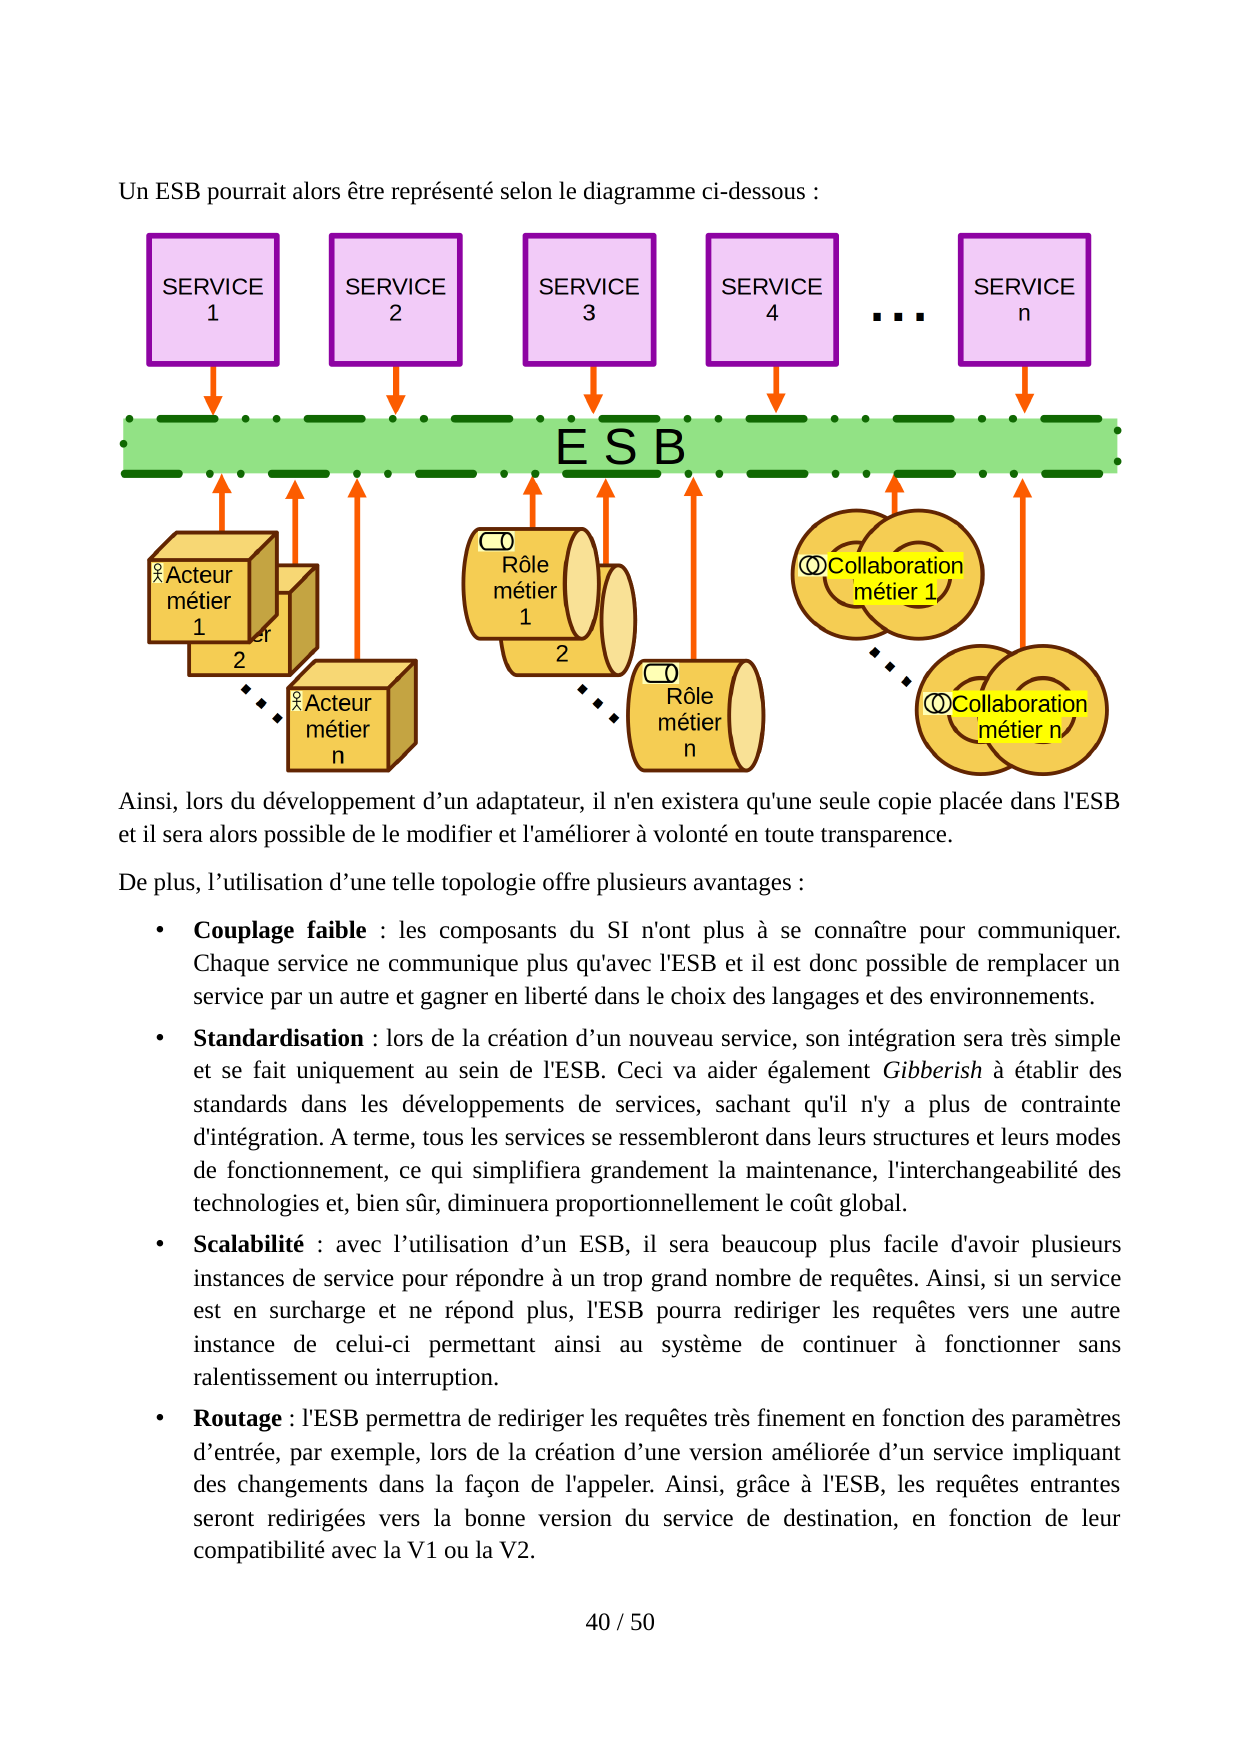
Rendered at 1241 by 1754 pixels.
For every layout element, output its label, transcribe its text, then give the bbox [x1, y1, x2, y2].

text Un ESB pourrait alors être représenté selon le diagramme ci-dessous : [118, 176, 1122, 205]
list Couplage faible : les composants du SI n'ont plus à se connaître pour communiquer. Chaque service ne communique plus qu'avec l'ESB et il est donc possible de remplacer un service par un autre et gagner en liberté dans le choix des langages et des environnements. [156, 915, 1122, 1009]
list Standardisation : lors de la création d’un nouveau service, son intégration sera très simple et se fait uniquement au sein de l'ESB. Ceci va aider également Gibberish à établir des standards dans les développements de services, sachant qu'il n'y a plus de contrainte d'intégration. A terme, tous les services se ressembleront dans leurs structures et leurs modes de fonctionnement, ce qui simplifiera grandement la maintenance, l'interchangeabilité des technologies et, bien sûr, diminuera proportionnellement le coût global. [156, 1023, 1122, 1216]
picture [118, 223, 1123, 780]
text Ainsi, lors du développement d’un adaptateur, il n'en existera qu'une seule copie placée dans l'ESB et il sera alors possible de le modifier et l'améliorer à volonté en toute transparence. [118, 786, 1122, 848]
list Scalabilité : avec l’utilisation d’un ESB, il sera beaucoup plus facile d'avoir plusieurs instances de service pour répondre à un trop grand nombre de requêtes. Ainsi, si un service est en surcharge et ne répond plus, l'ESB pourra rediriger les requêtes vers une autre instance de celui-ci permettant ainsi au système de continuer à fonctionner sans ralentissement ou interruption. [156, 1229, 1122, 1390]
text De plus, l’utilisation d’une telle topologie offre plusieurs avantages : [118, 867, 1122, 896]
list Routage : l'ESB permettra de rediriger les requêtes très finement en fonction des paramètres d’entrée, par exemple, lors de la création d’une version améliorée d’un service impliquant des changements dans la façon de l'appeler. Ainsi, grâce à l'ESB, les requêtes entrantes seront redirigées vers la bonne version du service de destination, en fonction de leur compatibilité avec la V1 ou la V2. [156, 1403, 1122, 1564]
